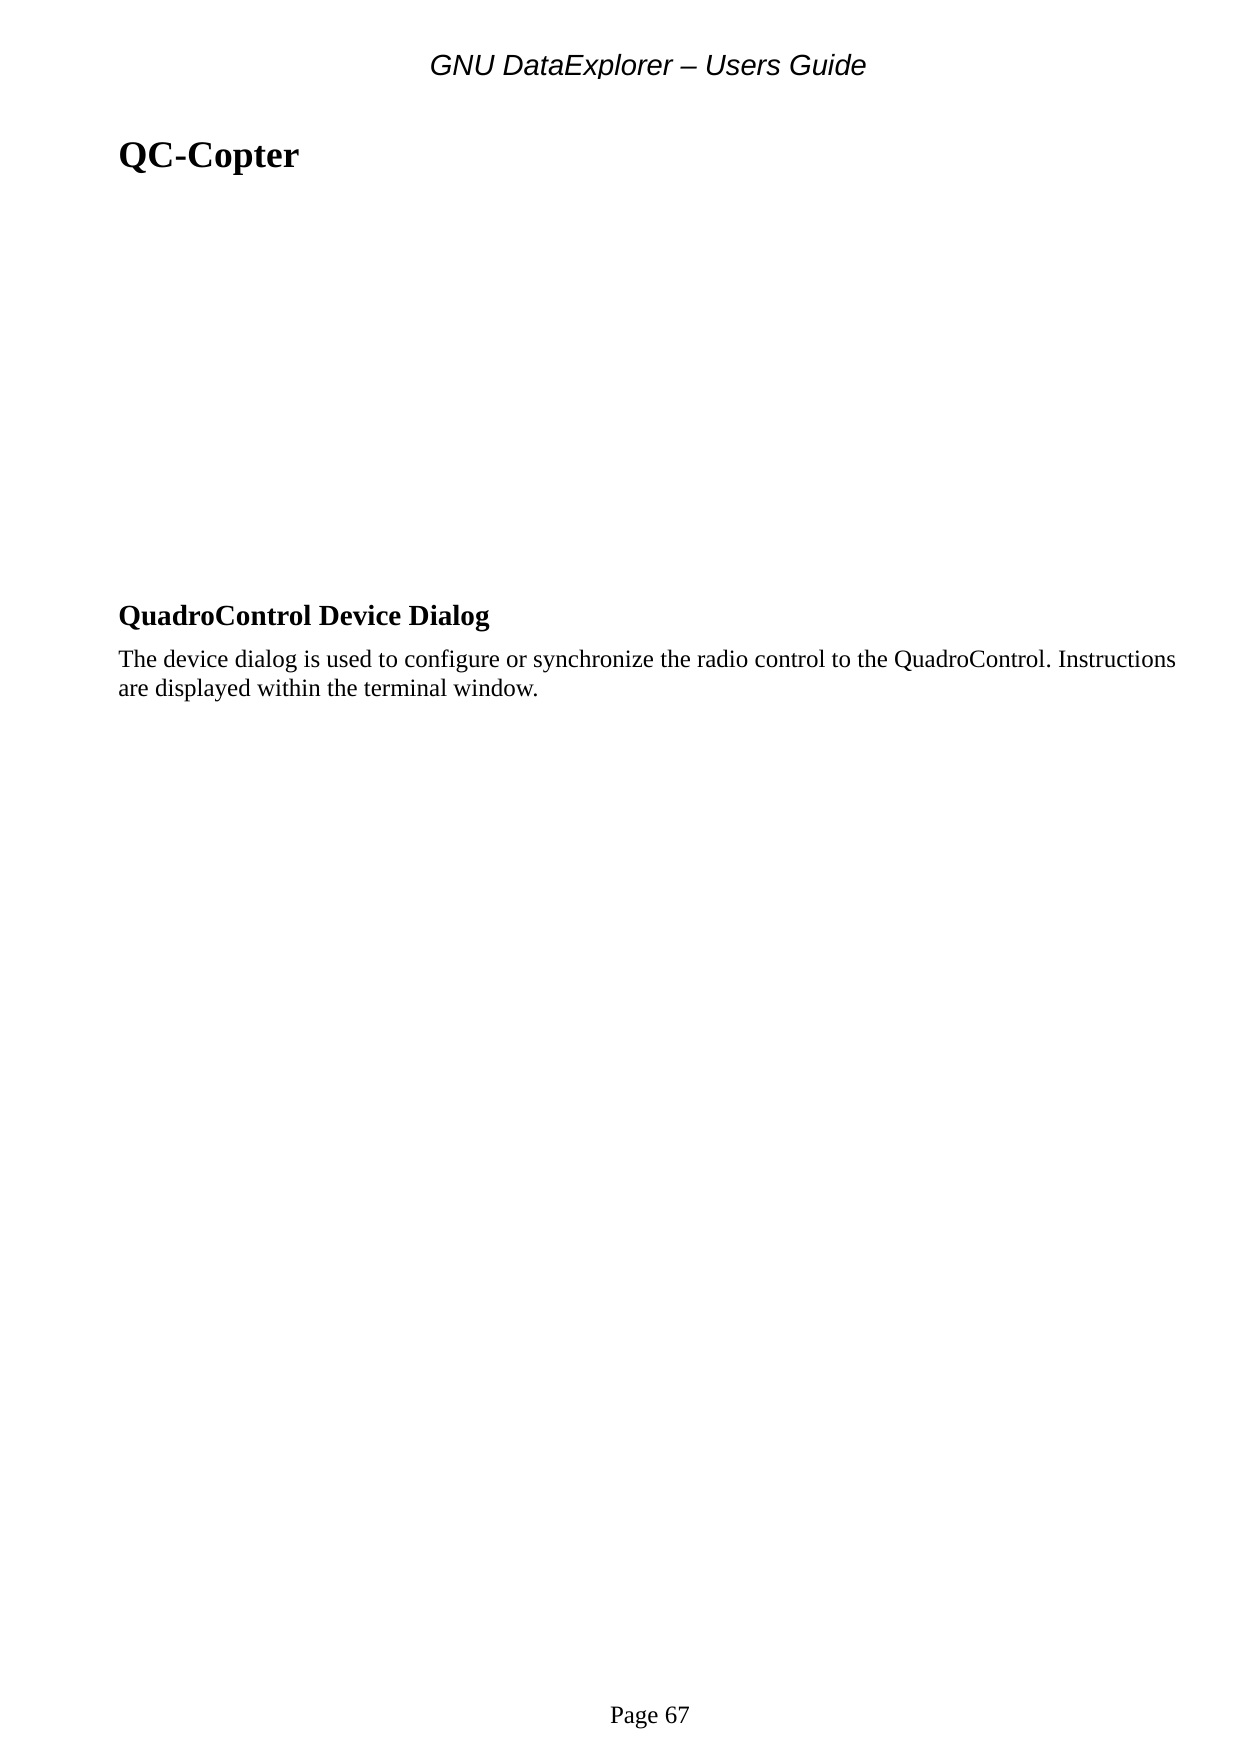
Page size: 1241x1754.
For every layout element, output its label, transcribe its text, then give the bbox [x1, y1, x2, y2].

subtitle QuadroControl Device Dialog [118, 598, 1181, 632]
text The device dialog is used to configure or synchronize the radio control to the QuadroControl. Instructions are displayed within the terminal window. [118, 644, 1181, 702]
subtitle QC-Copter [118, 133, 1181, 176]
